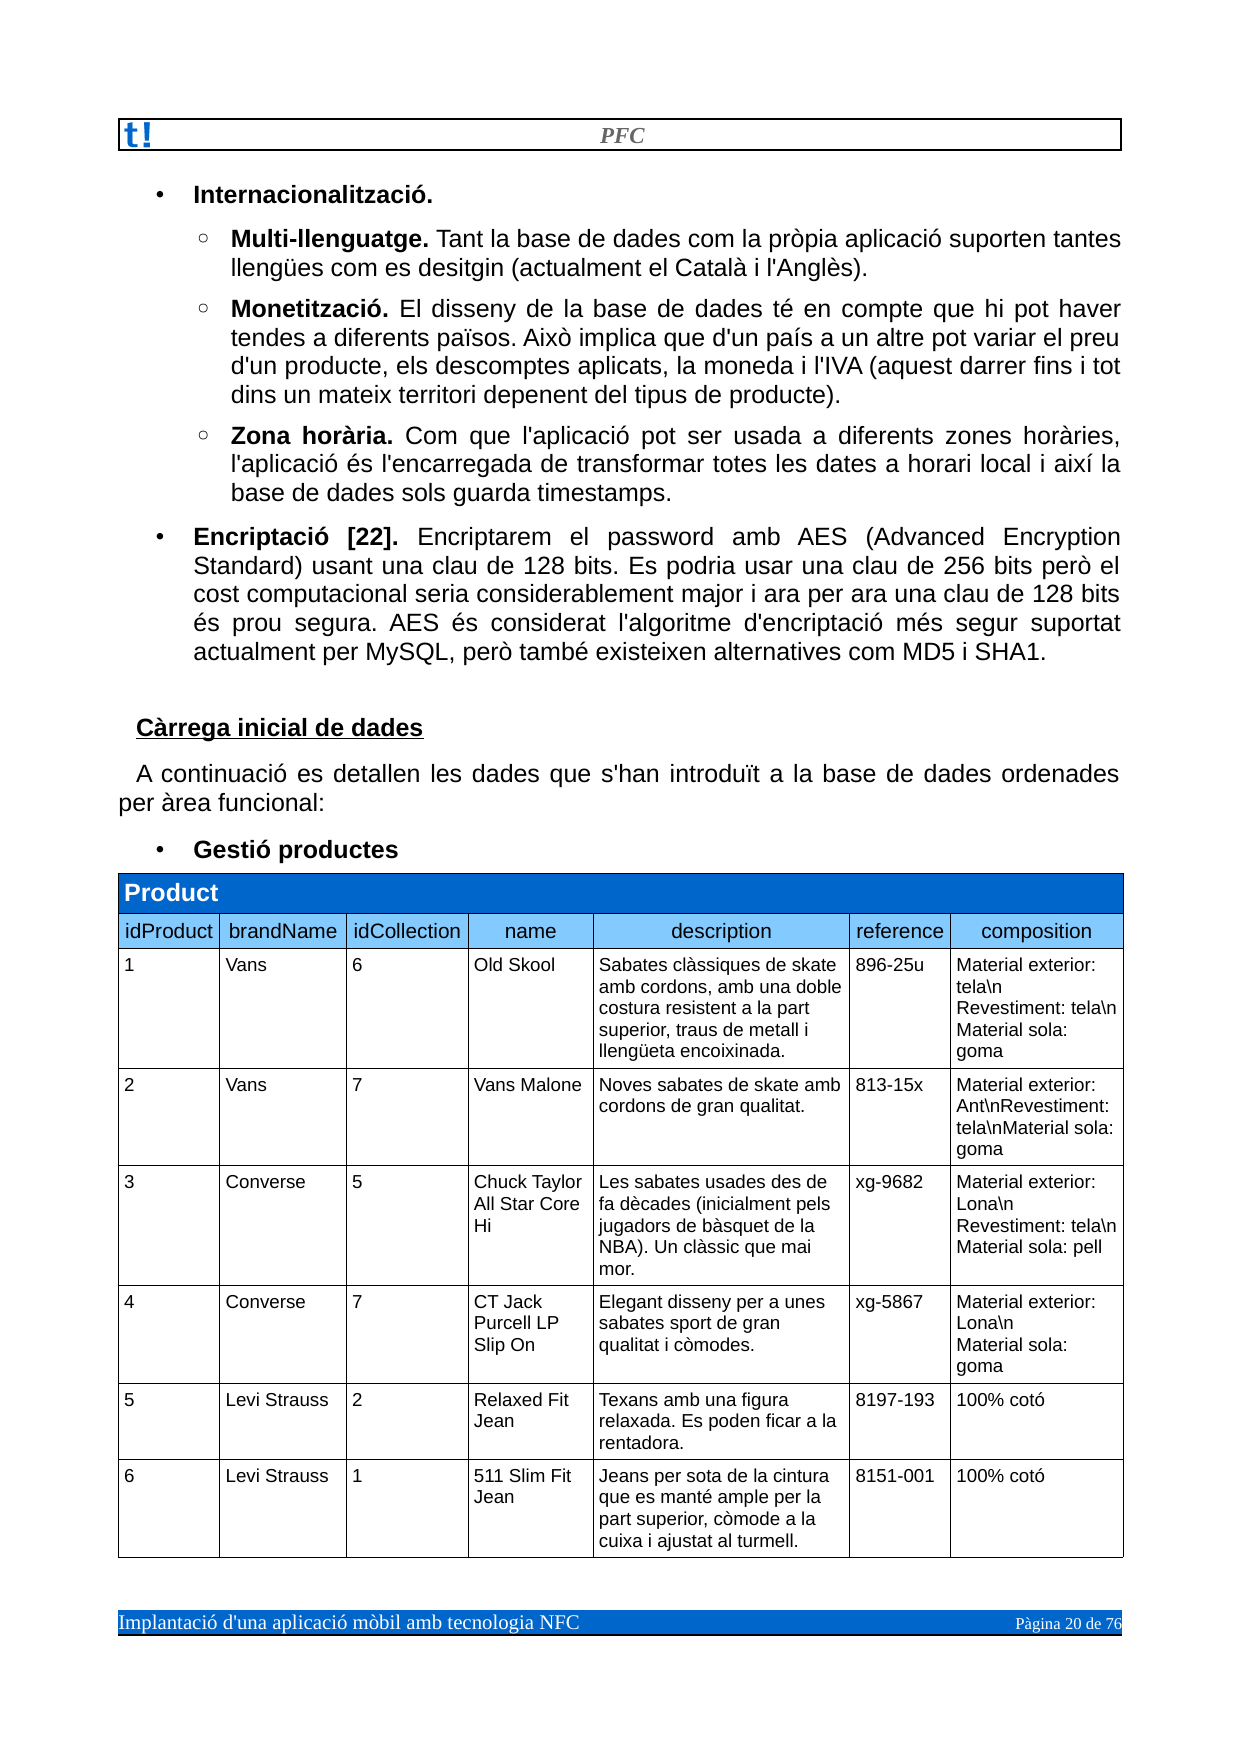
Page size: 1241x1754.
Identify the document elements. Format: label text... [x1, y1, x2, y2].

table_cell Converse [220, 1286, 346, 1383]
table_cell 896-25u [850, 949, 950, 1068]
table_cell 100% cotó [951, 1460, 1123, 1557]
text Càrrega inicial de dades [118, 713, 1122, 742]
table_cell 100% cotó [951, 1384, 1123, 1459]
picture [123, 121, 151, 148]
table_cell Material exterior: Lona\n Revestiment: tela\n Material sola: pell [951, 1166, 1123, 1285]
table_cell 511 Slim Fit Jean [469, 1460, 593, 1557]
table_cell Levi Strauss [220, 1460, 346, 1557]
table_cell 7 [347, 1069, 468, 1165]
table_cell idCollection [347, 914, 468, 948]
table_cell Old Skool [469, 949, 593, 1068]
list Internacionalització. [156, 181, 1122, 209]
table_cell Relaxed Fit Jean [469, 1384, 593, 1459]
list Zona horària. Com que l'aplicació pot ser usada a diferents zones horàries, l'aplicació és l'encarregada de transformar totes les dates a horari local i així la base de dades sols guarda timestamps. [193, 421, 1122, 507]
table_cell Les sabates usades des de fa dècades (inicialment pels jugadors de bàsquet de la NBA). Un clàssic que mai mor. [594, 1166, 849, 1285]
list Gestió productes [156, 835, 1122, 863]
table_cell Sabates clàssiques de skate amb cordons, amb una doble costura resistent a la part superior, traus de metall i llengüeta encoixinada. [594, 949, 849, 1068]
table_cell 813-15x [850, 1069, 950, 1165]
table_cell Elegant disseny per a unes sabates sport de gran qualitat i còmodes. [594, 1286, 849, 1383]
table_cell 5 [119, 1384, 219, 1459]
table_cell 1 [347, 1460, 468, 1557]
table_cell idProduct [119, 914, 219, 948]
table_cell Levi Strauss [220, 1384, 346, 1459]
table_cell Noves sabates de skate amb cordons de gran qualitat. [594, 1069, 849, 1165]
table_cell xg-5867 [850, 1286, 950, 1383]
table_cell CT Jack Purcell LP Slip On [469, 1286, 593, 1383]
table_cell Texans amb una figura relaxada. Es poden ficar a la rentadora. [594, 1384, 849, 1459]
table_cell composition [951, 914, 1123, 948]
table_cell 5 [347, 1166, 468, 1285]
table_cell 8151-001 [850, 1460, 950, 1557]
table_cell 6 [119, 1460, 219, 1557]
table_cell 2 [347, 1384, 468, 1459]
list Multi-llenguatge. Tant la base de dades com la pròpia aplicació suporten tantes llengües com es desitgin (actualment el Català i l'Anglès). [193, 224, 1122, 282]
table_cell name [469, 914, 593, 948]
table_cell description [594, 914, 849, 948]
table_cell xg-9682 [850, 1166, 950, 1285]
table_cell Material exterior: Lona\n Material sola: goma [951, 1286, 1123, 1383]
table_cell 6 [347, 949, 468, 1068]
table_cell Vans [220, 1069, 346, 1165]
table_cell Material exterior: tela\n Revestiment: tela\n Material sola: goma [951, 949, 1123, 1068]
list Monetització. El disseny de la base de dades té en compte que hi pot haver tendes a diferents països. Això implica que d'un país a un altre pot variar el preu d'un producte, els descomptes aplicats, la moneda i l'IVA (aquest darrer fins i tot dins un mateix territori depenent del tipus de producte). [193, 294, 1122, 409]
table_cell Vans [220, 949, 346, 1068]
table_cell Material exterior: Ant\nRevestiment: tela\nMaterial sola: goma [951, 1069, 1123, 1165]
table_cell 8197-193 [850, 1384, 950, 1459]
table_cell 1 [119, 949, 219, 1068]
table_cell Converse [220, 1166, 346, 1285]
table_cell brandName [220, 914, 346, 948]
table_cell 4 [119, 1286, 219, 1383]
table_cell 2 [119, 1069, 219, 1165]
list Encriptació [22]. Encriptarem el password amb AES (Advanced Encryption Standard) usant una clau de 128 bits. Es podria usar una clau de 256 bits però el cost computacional seria considerablement major i ara per ara una clau de 128 bits és prou segura. AES és considerat l'algoritme d'encriptació més segur suportat actualment per MySQL, però també existeixen alternatives com MD5 i SHA1. [156, 522, 1122, 666]
table_cell Chuck Taylor All Star Core Hi [469, 1166, 593, 1285]
text A continuació es detallen les dades que s'han introduït a la base de dades ordenades per àrea funcional: [118, 759, 1122, 817]
table_cell Vans Malone [469, 1069, 593, 1165]
table_header Product [119, 874, 1123, 913]
table_cell 3 [119, 1166, 219, 1285]
table_cell reference [850, 914, 950, 948]
table_cell Jeans per sota de la cintura que es manté ample per la part superior, còmode a la cuixa i ajustat al turmell. [594, 1460, 849, 1557]
table_cell 7 [347, 1286, 468, 1383]
